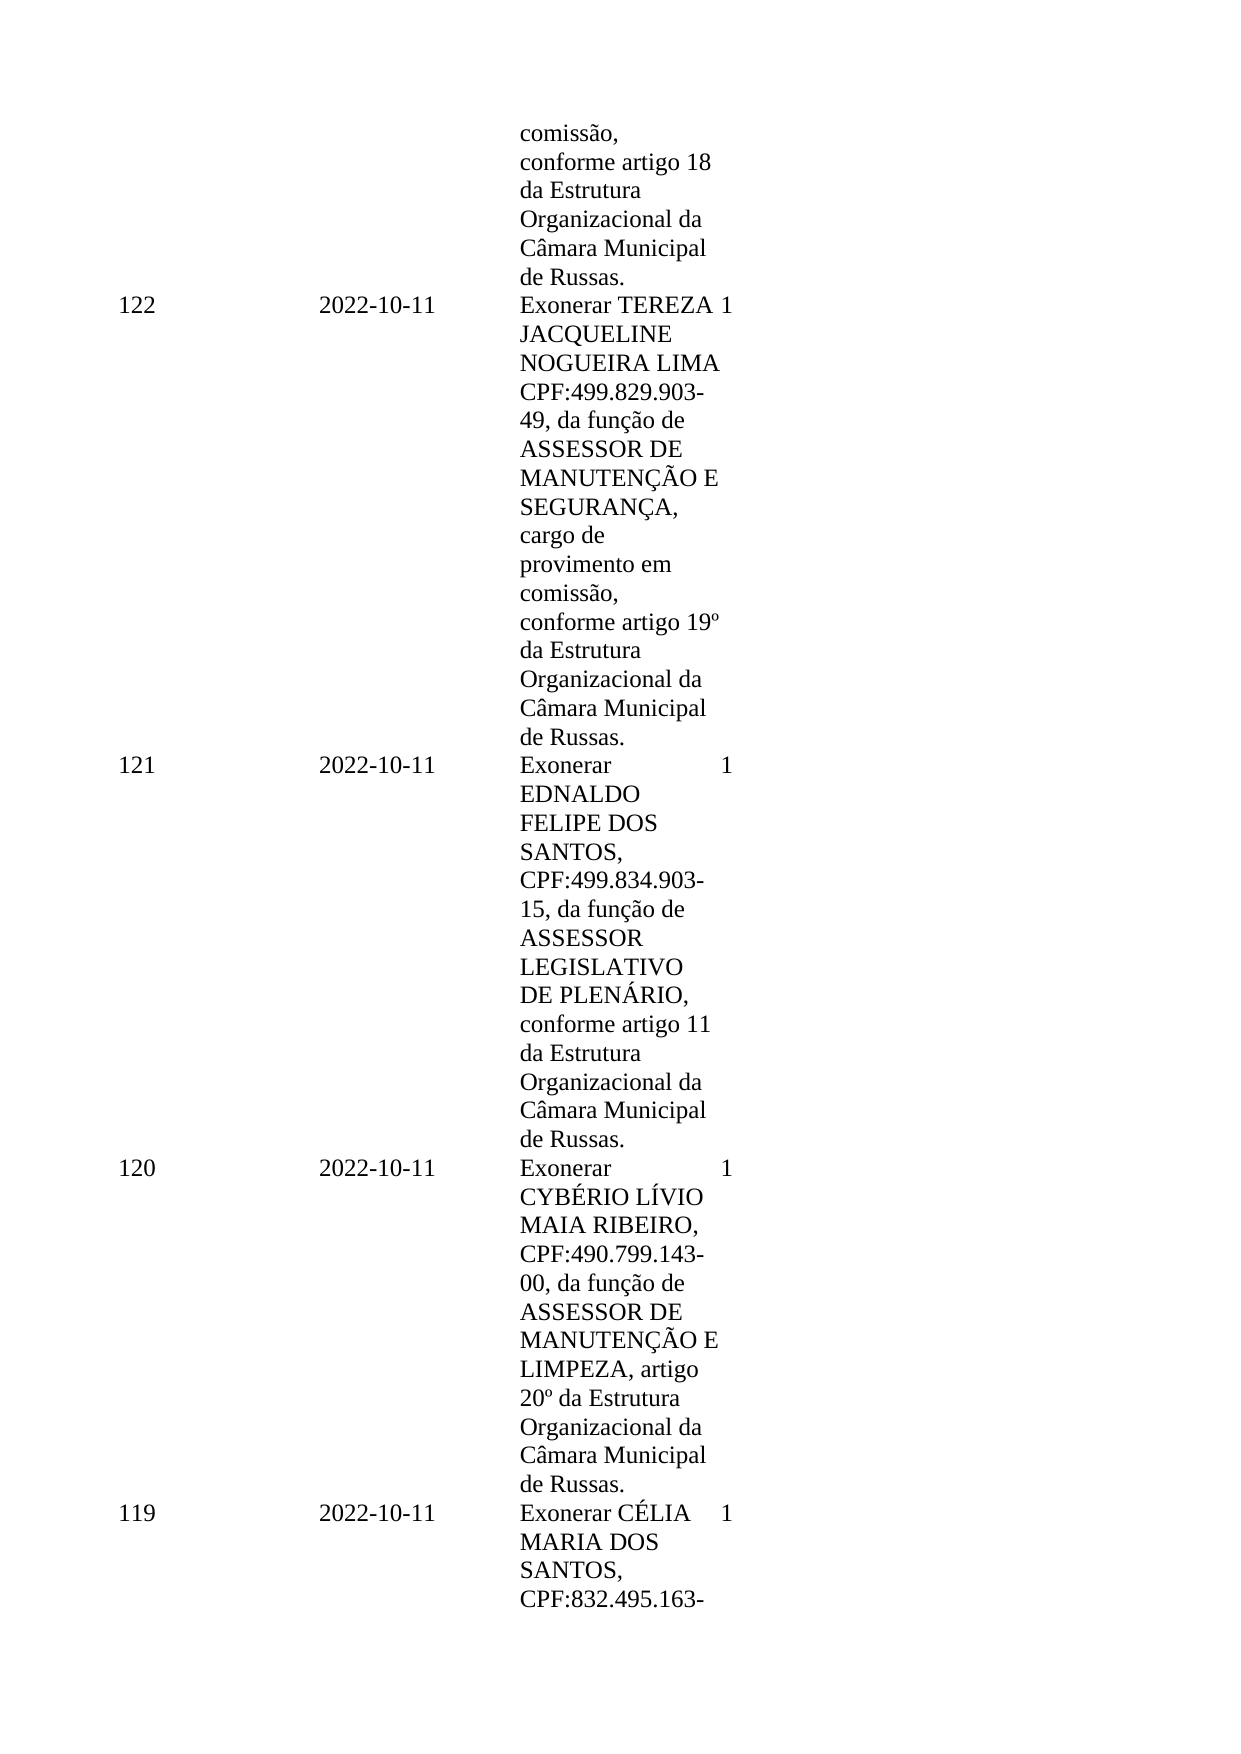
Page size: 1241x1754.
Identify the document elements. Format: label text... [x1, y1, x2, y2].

table_cell [921, 1498, 1122, 1613]
table_cell [319, 118, 519, 291]
table_cell 122 [118, 291, 319, 751]
table_cell 2022-10-11 [319, 291, 519, 751]
table_cell 2022-10-11 [319, 751, 519, 1153]
table_cell [921, 291, 1122, 751]
table_cell Exonerar CÉLIA MARIA DOS SANTOS, CPF:832.495.163- [520, 1498, 720, 1613]
table_cell 2022-10-11 [319, 1498, 519, 1613]
table_cell 120 [118, 1153, 319, 1498]
table_cell 2022-10-11 [319, 1153, 519, 1498]
table_cell [921, 751, 1122, 1153]
table_cell [118, 118, 319, 291]
table_cell 1 [720, 1498, 921, 1613]
table_cell 1 [720, 751, 921, 1153]
table_cell comissão, conforme artigo 18 da Estrutura Organizacional da Câmara Municipal de Russas. [520, 118, 720, 291]
table_cell 119 [118, 1498, 319, 1613]
table_cell [720, 118, 921, 291]
table_cell 1 [720, 291, 921, 751]
table_cell Exonerar TEREZA JACQUELINE NOGUEIRA LIMA CPF:499.829.903-49, da função de ASSESSOR DE MANUTENÇÃO E SEGURANÇA, cargo de provimento em comissão, conforme artigo 19º da Estrutura Organizacional da Câmara Municipal de Russas. [520, 291, 720, 751]
table_cell Exonerar EDNALDO FELIPE DOS SANTOS, CPF:499.834.903-15, da função de ASSESSOR LEGISLATIVO DE PLENÁRIO, conforme artigo 11 da Estrutura Organizacional da Câmara Municipal de Russas. [520, 751, 720, 1153]
table_cell [921, 118, 1122, 291]
table_cell [921, 1153, 1122, 1498]
table_cell Exonerar CYBÉRIO LÍVIO MAIA RIBEIRO, CPF:490.799.143-00, da função de ASSESSOR DE MANUTENÇÃO E LIMPEZA, artigo 20º da Estrutura Organizacional da Câmara Municipal de Russas. [520, 1153, 720, 1498]
table_cell 1 [720, 1153, 921, 1498]
table_cell 121 [118, 751, 319, 1153]
